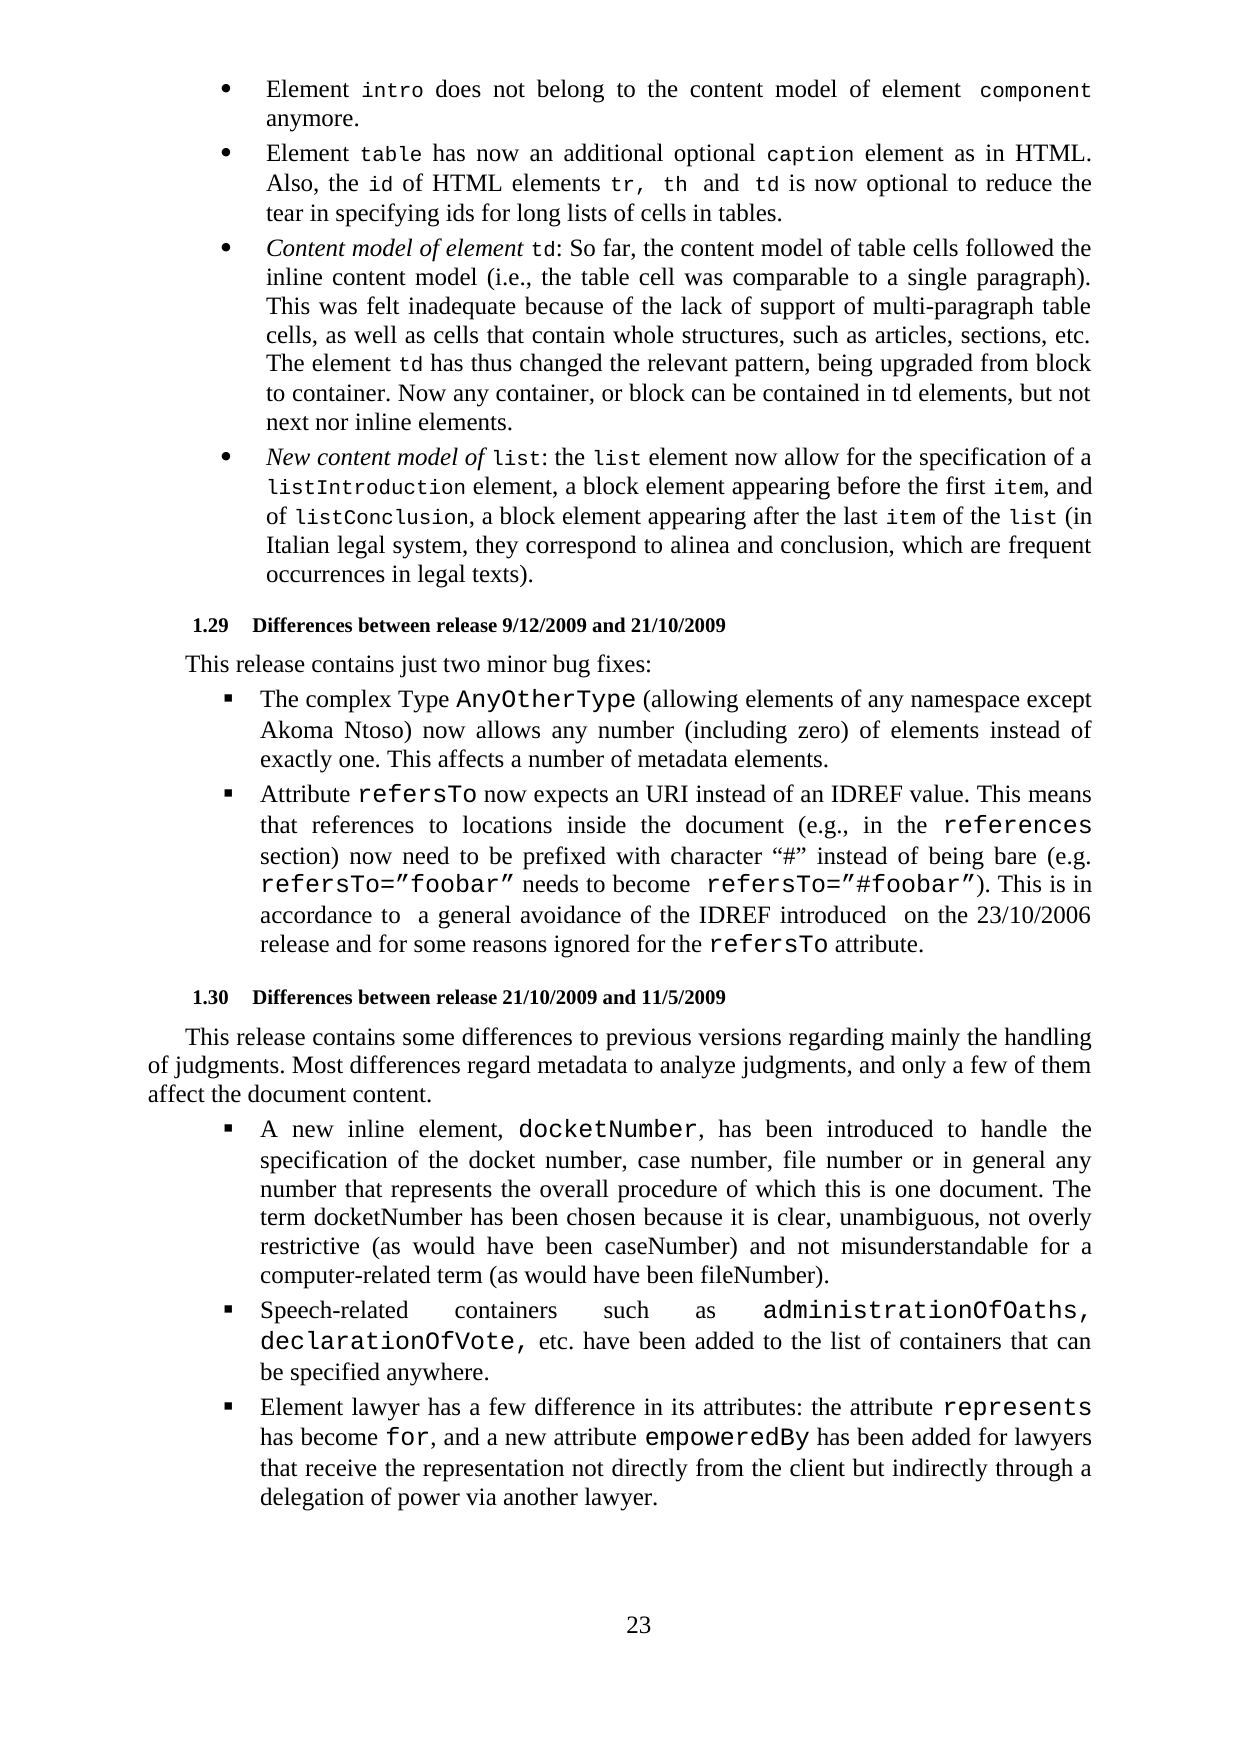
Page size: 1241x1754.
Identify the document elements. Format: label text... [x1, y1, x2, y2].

list Element table has now an additional optional caption element as in HTML. Also, the id of HTML elements tr, th and td is now optional to reduce the tear in specifying ids for long lists of cells in tables. [222, 138, 1092, 226]
list Element intro does not belong to the content model of element component anymore. [222, 74, 1092, 132]
list Element lawyer has a few difference in its attributes: the attribute represents has become for, and a new attribute empoweredBy has been added for lawyers that receive the representation not directly from the client but indirectly through a delegation of power via another lawyer. [222, 1392, 1092, 1511]
list Speech-related containers such as administrationOfOaths, declarationOfVote, etc. have been added to the list of containers that can be specified anywhere. [222, 1295, 1092, 1385]
list Attribute refersTo now expects an URI instead of an IDREF value. This means that references to locations inside the document (e.g., in the references section) now need to be prefixed with character “#” instead of being bare (e.g. refersTo=”foobar” needs to become refersTo=”#foobar”). This is in accordance to a general avoidance of the IDREF introduced on the 23/10/2006 release and for some reasons ignored for the refersTo attribute. [222, 779, 1092, 960]
text This release contains some differences to previous versions regarding mainly the handling of judgments. Most differences regard metadata to analyze judgments, and only a few of them affect the document content. [148, 1022, 1092, 1108]
list Content model of element td: So far, the content model of table cells followed the inline content model (i.e., the table cell was comparable to a single paragraph). This was felt inadequate because of the lack of support of multi-paragraph table cells, as well as cells that contain whole structures, such as articles, sections, etc. The element td has thus changed the relevant pattern, being upgraded from block to container. Now any container, or block can be contained in td elements, but not next nor inline elements. [222, 233, 1092, 436]
list A new inline element, docketNumber, has been introduced to handle the specification of the docket number, case number, file number or in general any number that represents the overall procedure of which this is one document. The term docketNumber has been chosen because it is clear, unambiguous, not overly restrictive (as would have been caseNumber) and not misunderstandable for a computer-related term (as would have been fileNumber). [222, 1114, 1092, 1289]
subtitle Differences between release 9/12/2009 and 21/10/2009 [192, 613, 1092, 637]
text This release contains just two minor bug fixes: [148, 649, 1092, 678]
list The complex Type AnyOtherType (allowing elements of any namespace except Akoma Ntoso) now allows any number (including zero) of elements instead of exactly one. This affects a number of metadata elements. [222, 684, 1092, 773]
subtitle Differences between release 21/10/2009 and 11/5/2009 [192, 985, 1092, 1009]
list New content model of list: the list element now allow for the specification of a listIntroduction element, a block element appearing before the first item, and of listConclusion, a block element appearing after the last item of the list (in Italian legal system, they correspond to alinea and conclusion, which are frequent occurrences in legal texts). [222, 442, 1092, 588]
